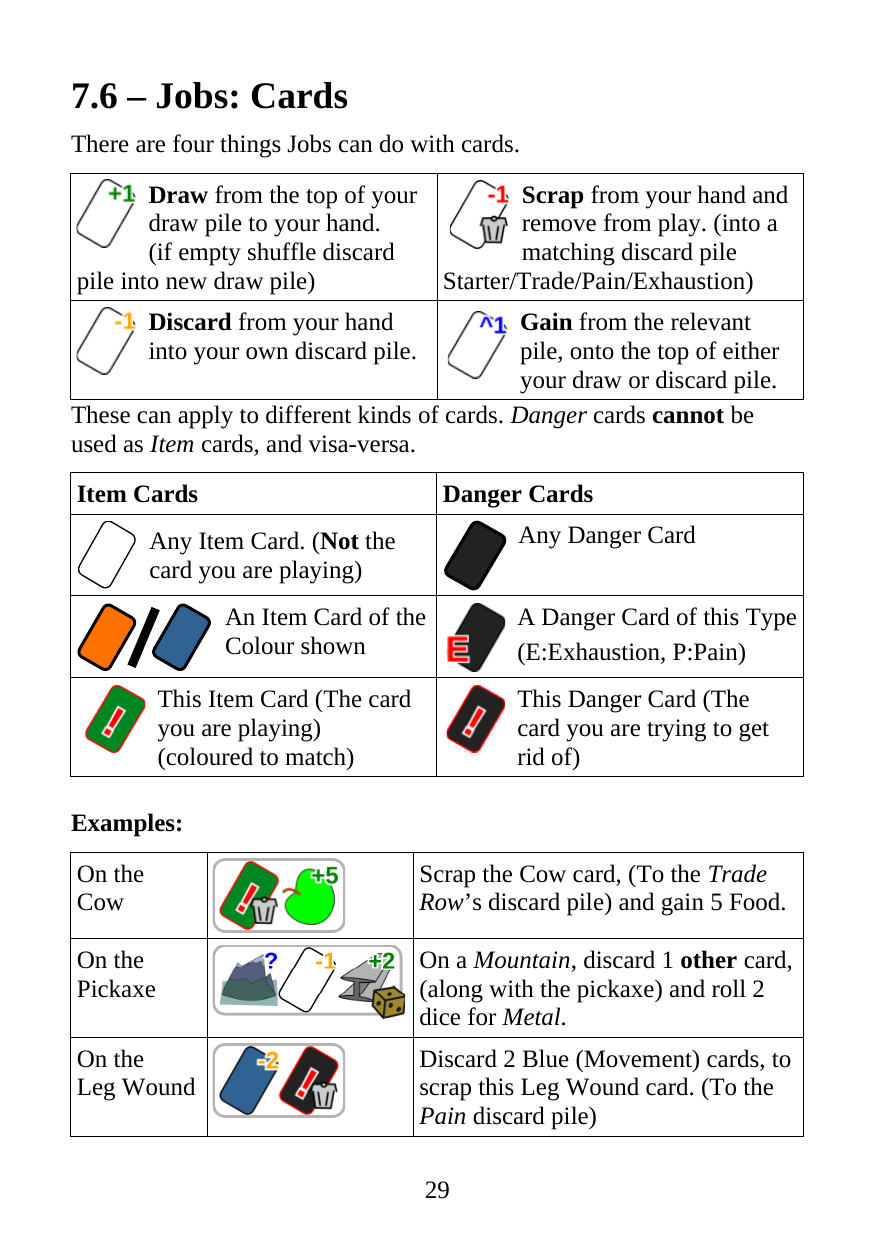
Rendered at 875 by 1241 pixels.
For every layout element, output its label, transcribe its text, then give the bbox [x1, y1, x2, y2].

picture [447, 311, 508, 379]
table_cell This Danger Card (The card you are trying to get rid of) [437, 678, 803, 776]
picture [76, 179, 137, 248]
picture [76, 307, 137, 375]
table_cell This Item Card (The card you are playing) (coloured to match) [71, 678, 436, 776]
table_cell On the Leg Wound [71, 1038, 207, 1136]
picture [85, 685, 146, 753]
subtitle 7.6 – Jobs: Cards [71, 74, 803, 117]
table_cell An Item Card of the Colour shown [71, 596, 436, 677]
table_cell Any Danger Card [437, 515, 803, 595]
table_cell [208, 1038, 413, 1136]
table_header Scrap the Cow card, (To the Trade Row’s discard pile) and gain 5 Food. [414, 853, 803, 938]
picture [212, 858, 346, 933]
table_header Draw from the top of your draw pile to your hand. (if empty shuffle discard pile into new draw pile) [71, 174, 437, 300]
text Examples: [71, 808, 803, 837]
table_cell Discard 2 Blue (Movement) cards, to scrap this Leg Wound card. (To the Pain discard pile) [414, 1038, 803, 1136]
picture [212, 945, 406, 1019]
text These can apply to different kinds of cards. Danger cards cannot be used as Item cards, and visa-versa. [71, 400, 803, 458]
table_cell A Danger Card of this Type (E:Exhaustion, P:Pain) [437, 596, 803, 677]
table_cell On a Mountain, discard 1 other card, (along with the pickaxe) and roll 2 dice for Metal. [414, 939, 803, 1037]
table_cell On the Pickaxe [71, 939, 207, 1037]
picture [446, 603, 506, 672]
table_cell [208, 939, 413, 1037]
table_header Danger Cards [437, 473, 803, 513]
picture [449, 180, 510, 249]
table_cell Gain from the relevant pile, onto the top of either your draw or discard pile. [438, 301, 803, 399]
table_header Item Cards [71, 473, 436, 513]
table_header [208, 853, 413, 938]
table_header Scrap from your hand and remove from play. (into a matching discard pile Starter/Trade/Pain/Exhaustion) [438, 174, 803, 300]
picture [446, 685, 506, 753]
text There are four things Jobs can do with cards. [71, 129, 803, 158]
picture [212, 1043, 346, 1118]
table_cell Any Item Card. (Not the card you are playing) [71, 515, 436, 595]
table_cell Discard from your hand into your own discard pile. [71, 301, 437, 399]
table_header On the Cow [71, 853, 207, 938]
